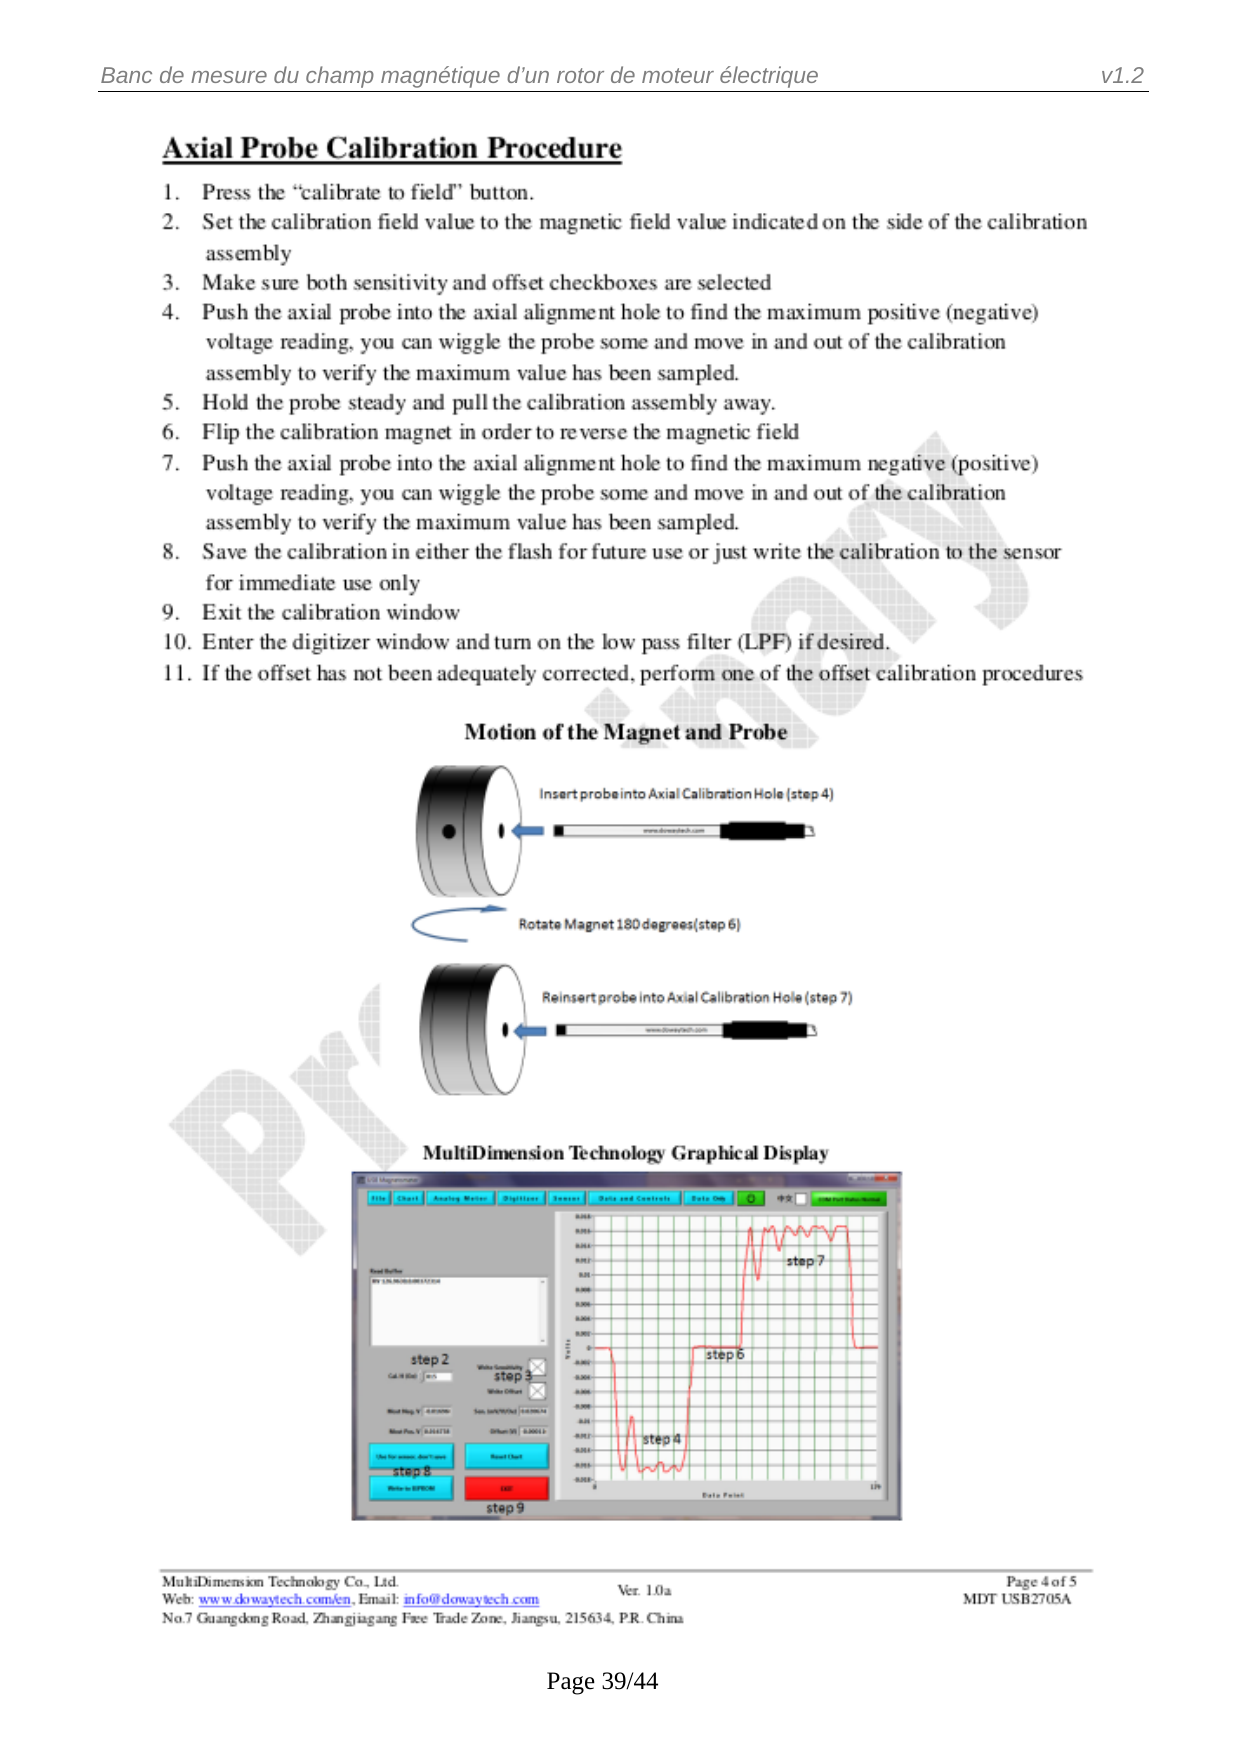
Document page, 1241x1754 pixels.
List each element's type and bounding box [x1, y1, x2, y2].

picture [140, 120, 1106, 1639]
